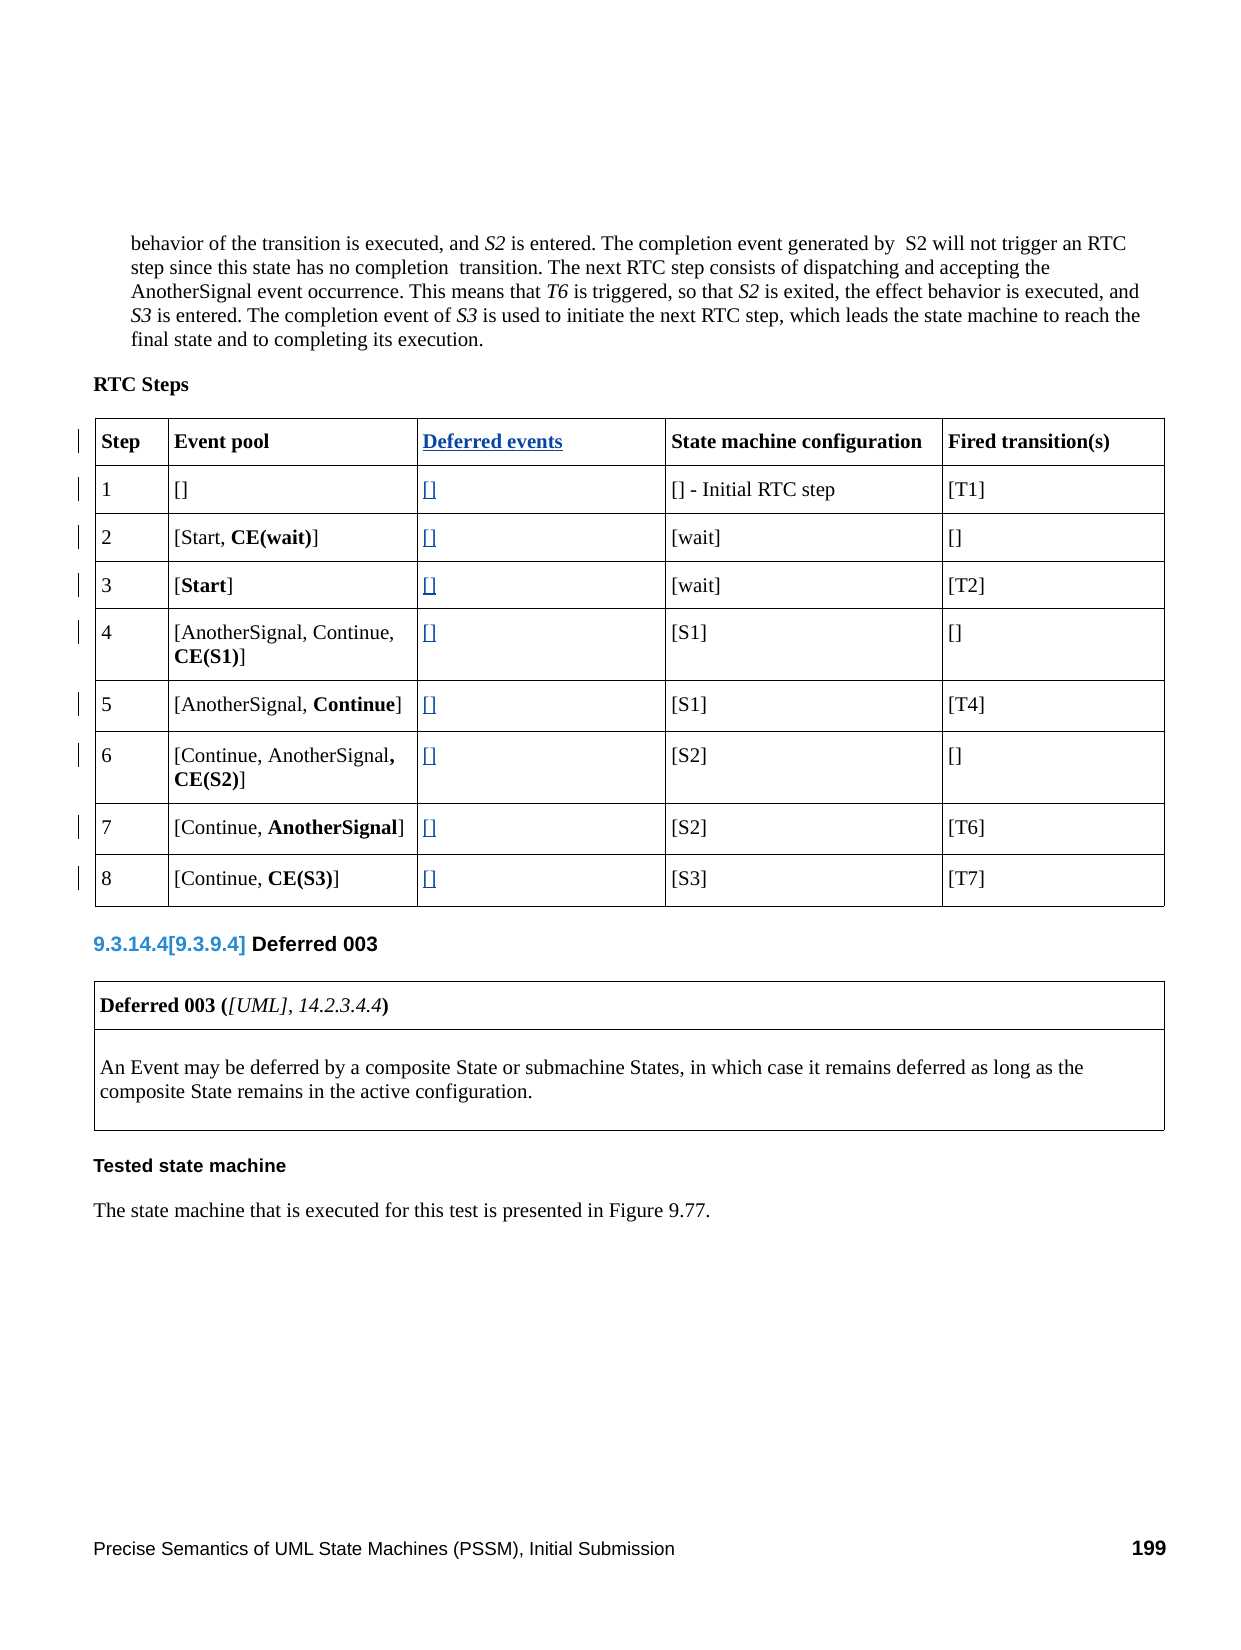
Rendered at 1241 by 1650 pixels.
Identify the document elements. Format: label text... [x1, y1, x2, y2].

table_cell [AnotherSignal, Continue] [169, 681, 417, 731]
table_cell [Continue, AnotherSignal] [169, 804, 417, 854]
table_cell [S2] [666, 732, 942, 803]
table_cell [Continue, CE(S3)] [169, 855, 417, 906]
table_header Deferred events [418, 419, 665, 465]
table_cell 7 [96, 804, 168, 854]
table_cell [] [418, 514, 665, 561]
table_cell An Event may be deferred by a composite State or submachine States, in which case it remains deferred as long as the composite State remains in the active configuration. [95, 1030, 1164, 1130]
table_header Event pool [169, 419, 417, 465]
table_cell 8 [96, 855, 168, 906]
table_cell 5 [96, 681, 168, 731]
table_cell [T7] [943, 855, 1164, 906]
table_cell 6 [96, 732, 168, 803]
subtitle Tested state machine [93, 1155, 1164, 1177]
table_header Step [96, 419, 168, 465]
table_cell [T4] [943, 681, 1164, 731]
table_cell [] [418, 466, 665, 513]
table_cell [Start] [169, 562, 417, 608]
table_cell [Start, CE(wait)] [169, 514, 417, 561]
table_cell [AnotherSignal, Continue, CE(S1)] [169, 609, 417, 680]
table_cell [] [169, 466, 417, 513]
table_cell [wait] [666, 514, 942, 561]
table_cell [] [943, 732, 1164, 803]
table_cell [] [418, 681, 665, 731]
table_cell [S2] [666, 804, 942, 854]
table_cell 1 [96, 466, 168, 513]
table_cell [S1] [666, 681, 942, 731]
table_cell 2 [96, 514, 168, 561]
table_cell [] [418, 562, 665, 608]
table_header Fired transition(s) [943, 419, 1164, 465]
text RTC Steps [93, 372, 1164, 396]
table_cell [] [418, 855, 665, 906]
table_cell [S1] [666, 609, 942, 680]
table_cell [Continue, AnotherSignal, CE(S2)] [169, 732, 417, 803]
text behavior of the transition is executed, and S2 is entered. The completion event generated by S2 will not trigger an RTC step since this state has no completion transition. The next RTC step consists of dispatching and accepting the AnotherSignal event occurrence. This means that T6 is triggered, so that S2 is exited, the effect behavior is executed, and S3 is entered. The completion event of S3 is used to initiate the next RTC step, which leads the state machine to reach the final state and to completing its execution. [131, 231, 1164, 351]
table_cell [] [418, 732, 665, 803]
table_cell 4 [96, 609, 168, 680]
table_cell [] [418, 609, 665, 680]
table_cell [T6] [943, 804, 1164, 854]
table_cell [] [943, 609, 1164, 680]
table_cell [wait] [666, 562, 942, 608]
table_cell 3 [96, 562, 168, 608]
table_cell [T2] [943, 562, 1164, 608]
table_cell [] - Initial RTC step [666, 466, 942, 513]
table_cell [] [943, 514, 1164, 561]
table_cell [T1] [943, 466, 1164, 513]
table_cell [] [418, 804, 665, 854]
table_cell [S3] [666, 855, 942, 906]
text The state machine that is executed for this test is presented in Figure 9.77. [93, 1198, 1164, 1222]
table_header Deferred 003 ([UML], 14.2.3.4.4) [95, 982, 1164, 1028]
subtitle Deferred 003 [93, 931, 1164, 956]
table_header State machine configuration [666, 419, 942, 465]
